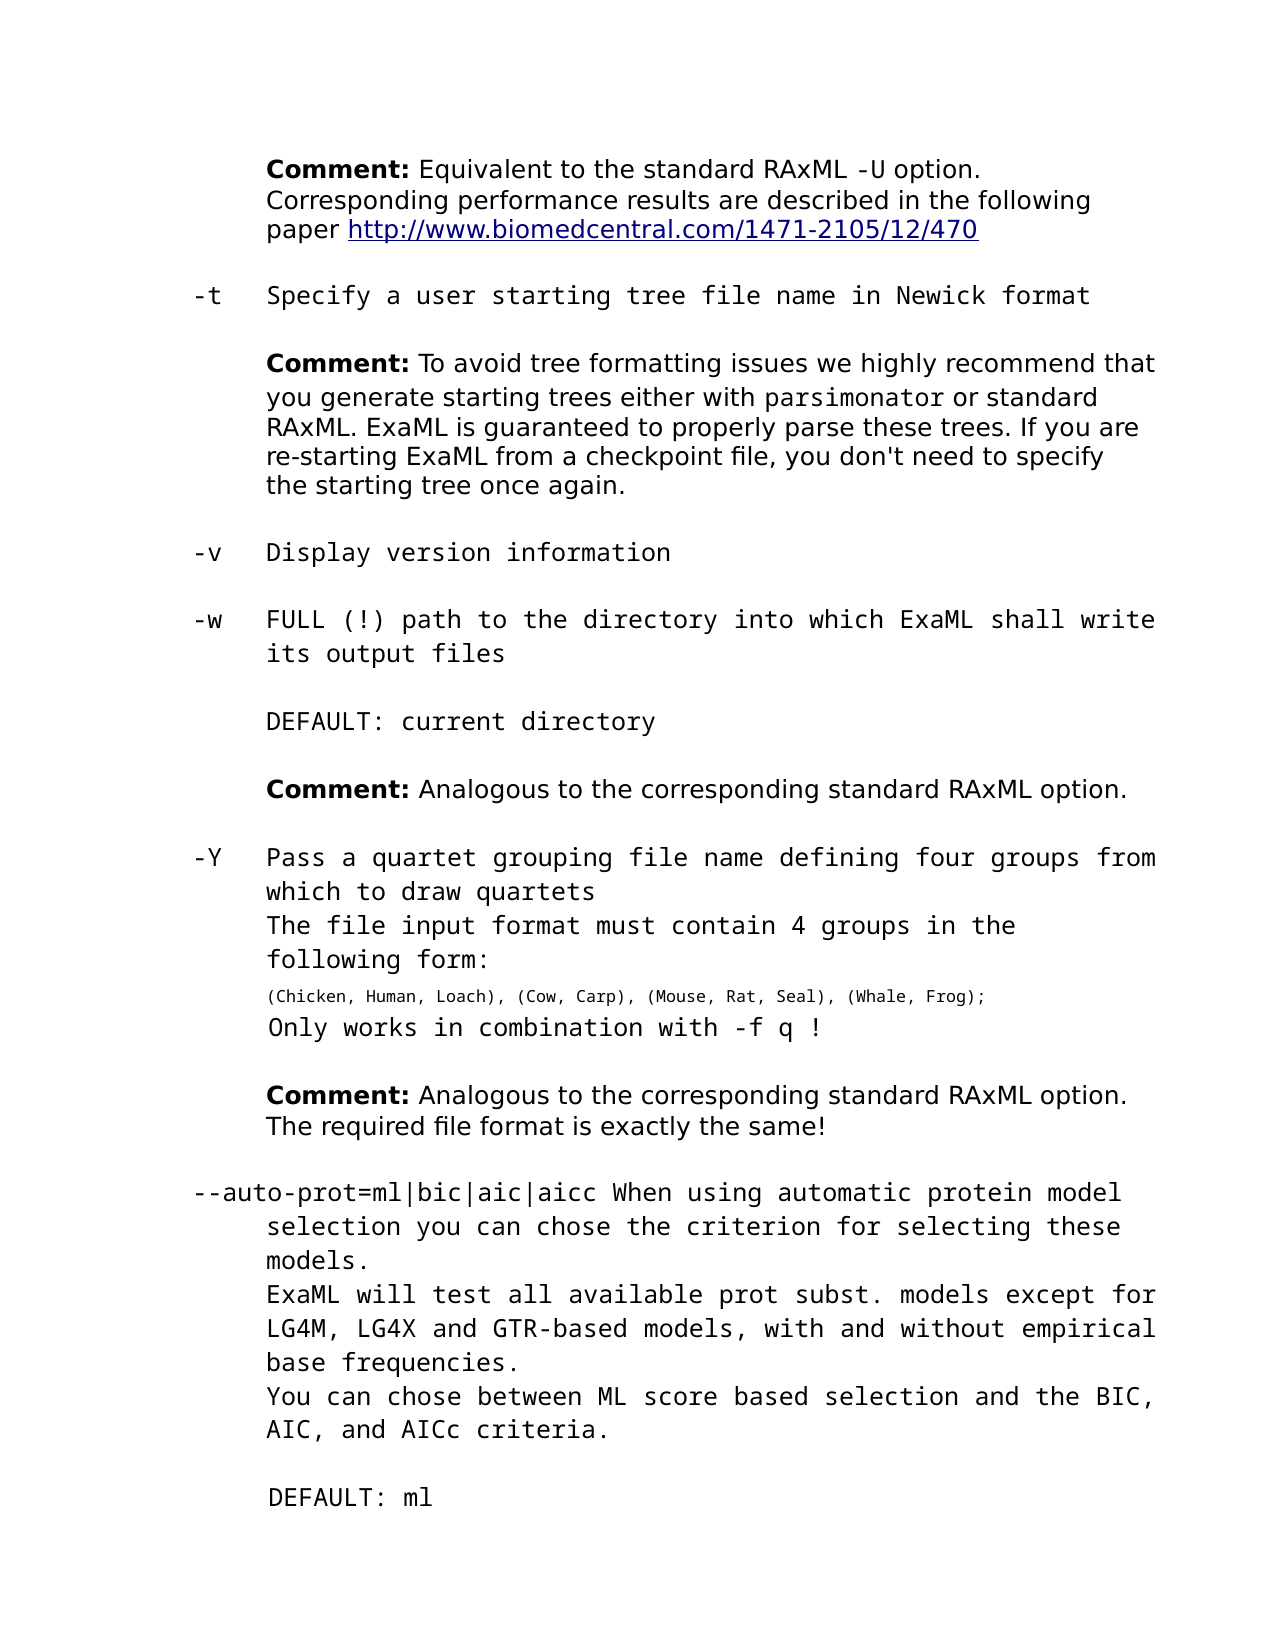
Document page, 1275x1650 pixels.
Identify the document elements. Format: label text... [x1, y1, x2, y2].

text You can chose between ML score based selection and the BIC, AIC, and AICc criteria. [118, 1378, 1157, 1446]
text ExaML will test all available prot subst. models except for LG4M, LG4X and GTR-based models, with and without empirical base frequencies. [118, 1277, 1157, 1378]
text -w FULL (!) path to the directory into which ExaML shall write its output files [118, 602, 1157, 670]
text -Y Pass a quartet grouping file name defining four groups from which to draw quartets [118, 840, 1157, 908]
text -v Display version information [118, 534, 1157, 568]
text --auto-prot=ml|bic|aic|aicc When using automatic protein model selection you can chose the criterion for selecting these models. [118, 1175, 1157, 1277]
text The file input format must contain 4 groups in the following form: [118, 908, 1157, 976]
text DEFAULT: ml [118, 1480, 1157, 1514]
text DEFAULT: current directory [118, 704, 1157, 738]
text -t Specify a user starting tree file name in Newick format [118, 278, 1157, 312]
text Comment: Analogous to the corresponding standard RAxML option. [118, 772, 1157, 806]
text Only works in combination with -f q ! [118, 1010, 1157, 1044]
text Comment: To avoid tree formatting issues we highly recommend that you generate starting trees either with parsimonator or standard RAxML. ExaML is guaranteed to properly parse these trees. If you are re-starting ExaML from a checkpoint file, you don't need to specify the starting tree once again. [118, 346, 1157, 501]
text Comment: Equivalent to the standard RAxML -U option. Corresponding performance results are described in the following paper http://www.biomedcentral.com/1471-2105/12/470 [118, 152, 1157, 244]
text Comment: Analogous to the corresponding standard RAxML option. The required file format is exactly the same! [118, 1078, 1157, 1141]
text (Chicken, Human, Loach), (Cow, Carp), (Mouse, Rat, Seal), (Whale, Frog); [118, 976, 1157, 1010]
